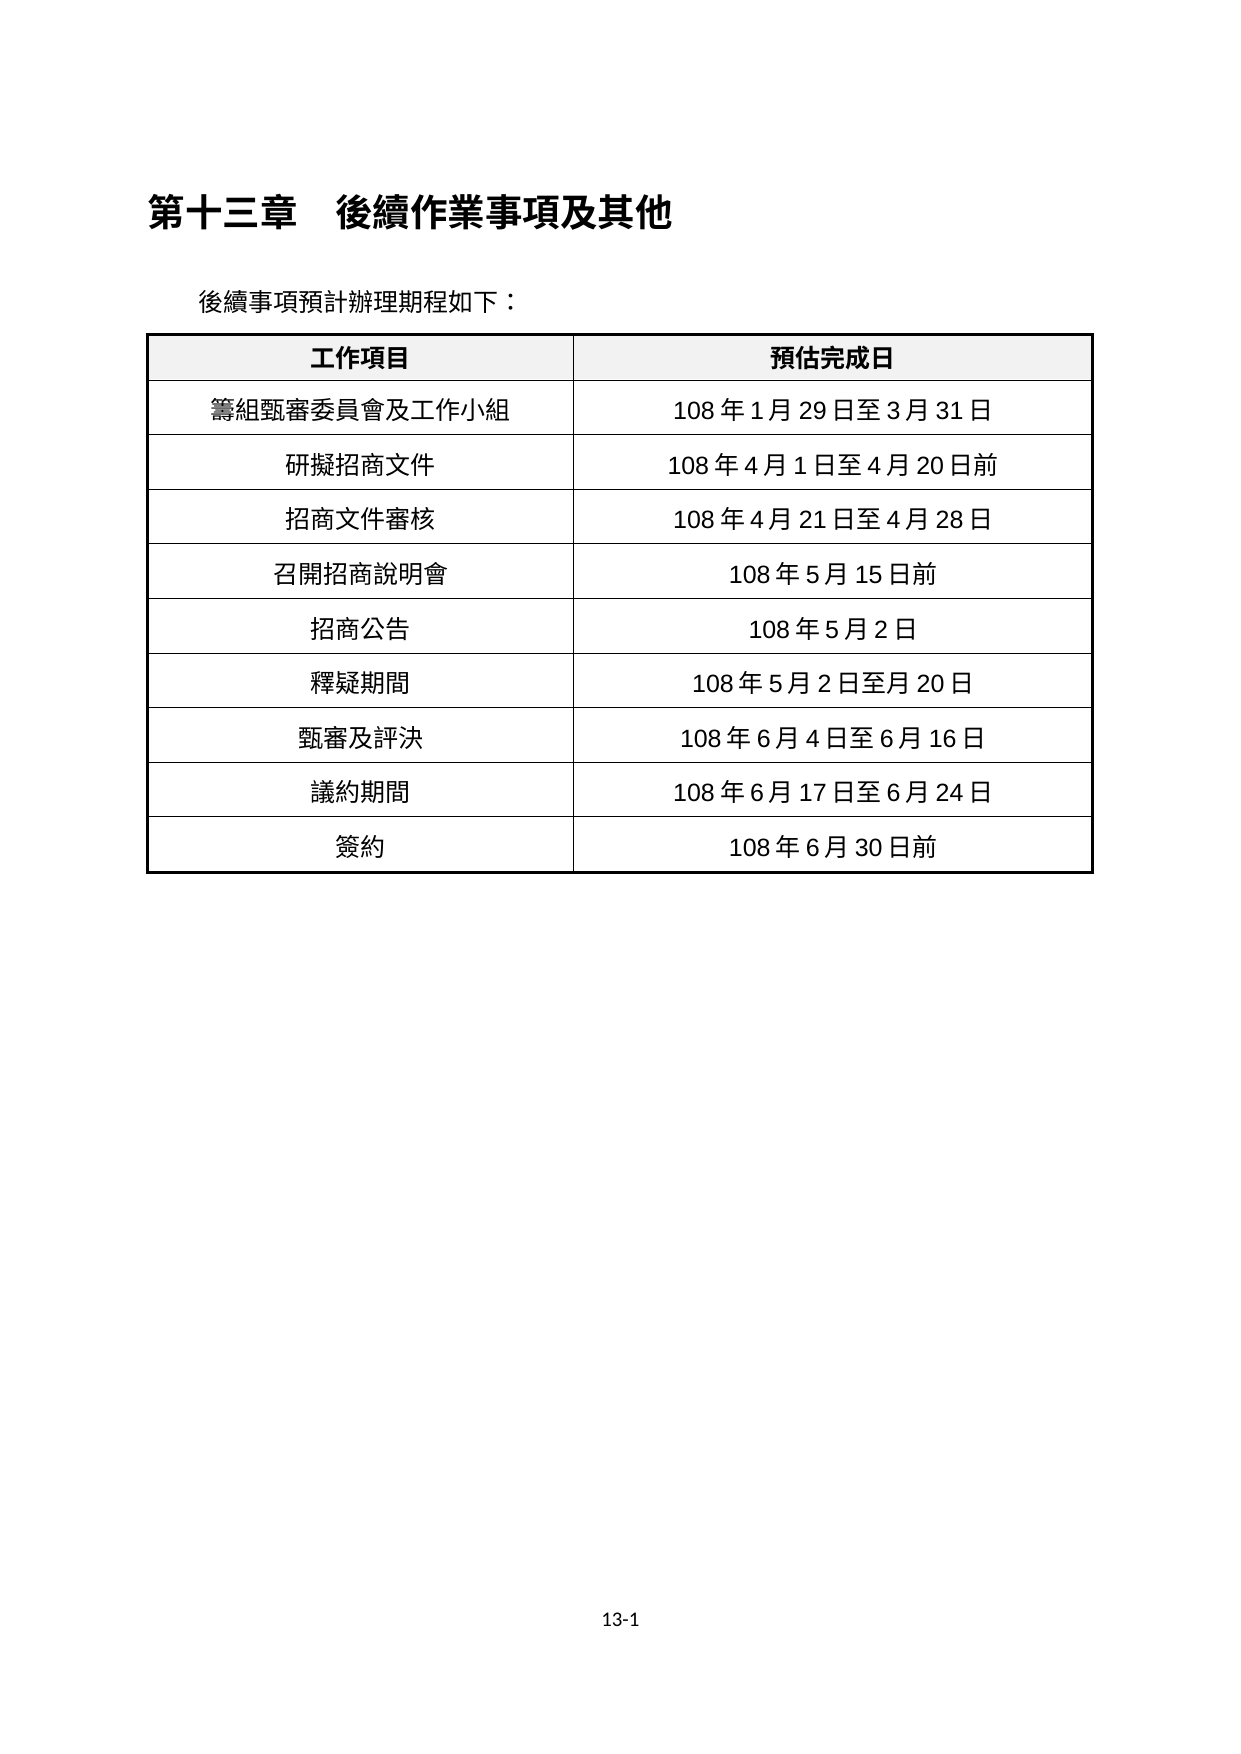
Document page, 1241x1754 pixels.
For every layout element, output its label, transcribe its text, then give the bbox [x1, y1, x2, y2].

table_cell 108年1月29日至3月31日 [574, 381, 1091, 434]
subtitle 第十三章 後續作業事項及其他 [148, 183, 1092, 237]
table_cell 108年6月4日至6月16日 [574, 708, 1091, 762]
table_cell 108年5月2日 [574, 599, 1091, 652]
table_cell 108年6月30日前 [574, 817, 1091, 871]
table_cell 召開招商說明會 [149, 544, 573, 598]
table_header 預估完成日 [574, 336, 1091, 379]
table_cell 108年4月21日至4月28日 [574, 490, 1091, 543]
table_cell 甄審及評決 [149, 708, 573, 762]
table_header 工作項目 [149, 336, 573, 379]
text 後續事項預計辦理期程如下： [148, 275, 1092, 321]
table_cell 簽約 [149, 817, 573, 871]
table_cell 招商文件審核 [149, 490, 573, 543]
table_cell 釋疑期間 [149, 654, 573, 707]
table_cell 議約期間 [149, 763, 573, 816]
table_cell 108年5月2日至月20日 [574, 654, 1091, 707]
table_cell 招商公告 [149, 599, 573, 652]
table_cell 籌組甄審委員會及工作小組 [149, 381, 573, 434]
table_cell 108年5月15日前 [574, 544, 1091, 598]
table_cell 研擬招商文件 [149, 435, 573, 489]
table_cell 108年6月17日至6月24日 [574, 763, 1091, 816]
table_cell 108年4月1日至4月20日前 [574, 435, 1091, 489]
